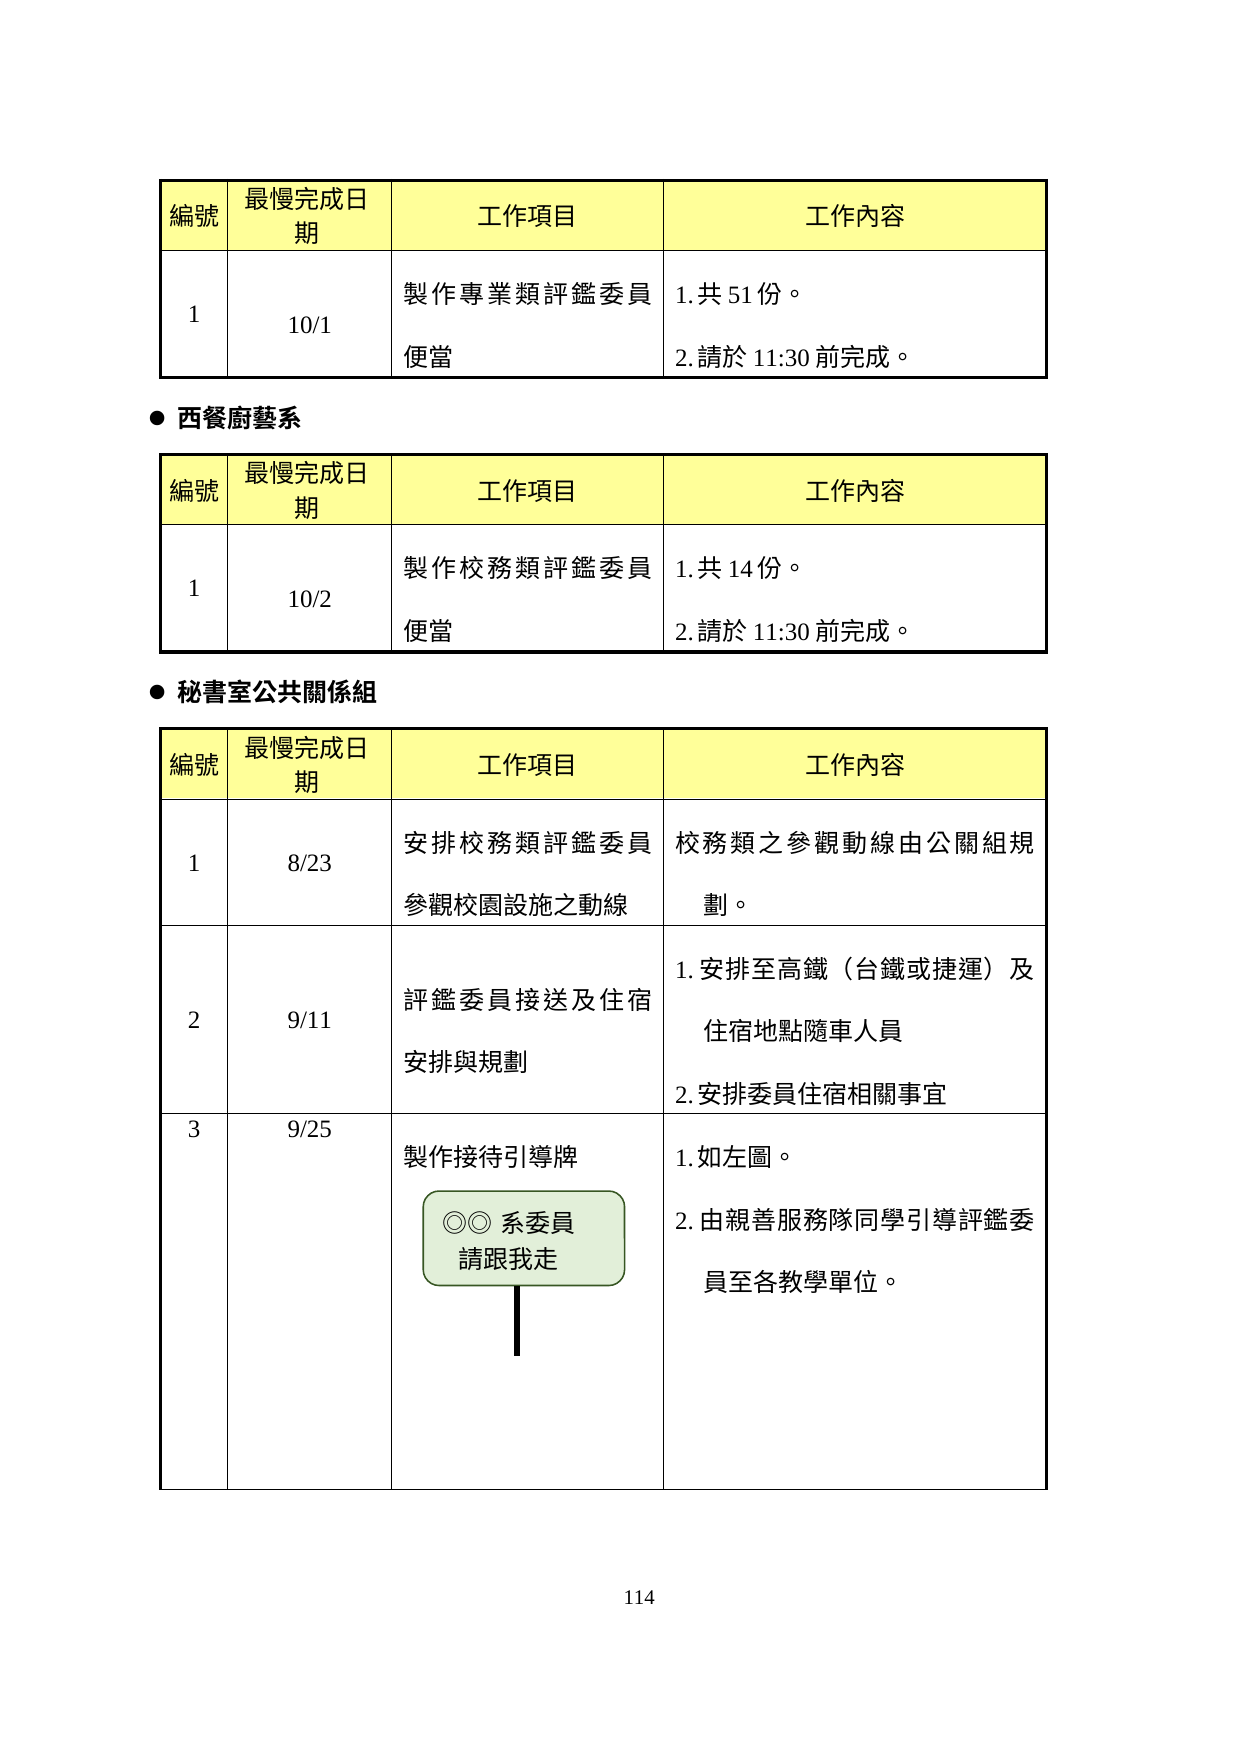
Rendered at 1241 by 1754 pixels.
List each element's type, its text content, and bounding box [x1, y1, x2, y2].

table_cell 10/2 [228, 525, 391, 650]
table_cell 安排校務類評鑑委員參觀校園設施之動線 [392, 800, 663, 924]
list 西餐廚藝系 [148, 398, 1063, 434]
table_cell 3 [162, 1114, 227, 1489]
table_cell 製作接待引導牌 [392, 1114, 663, 1489]
table_header 工作內容 [664, 730, 1045, 798]
table_cell 1 [162, 251, 227, 376]
table_cell 9/11 [228, 926, 391, 1113]
table_cell 1. 如左圖。 2. 由親善服務隊同學引導評鑑委員至各教學單位。 [664, 1114, 1045, 1489]
table_header 最慢完成日期 [228, 730, 391, 798]
table_cell 1. 共14份。 2. 請於11:30前完成。 [664, 525, 1045, 650]
table_header 編號 [162, 182, 227, 250]
table_header 最慢完成日期 [228, 182, 391, 250]
table_cell 1. 安排至高鐵（台鐵或捷運）及住宿地點隨車人員 2. 安排委員住宿相關事宜 [664, 926, 1045, 1113]
table_cell 1 [162, 800, 227, 924]
table_header 工作項目 [392, 456, 663, 524]
table_cell 製作校務類評鑑委員便當 [392, 525, 663, 650]
table_header 編號 [162, 456, 227, 524]
table_header 工作項目 [392, 730, 663, 798]
table_cell 2 [162, 926, 227, 1113]
table_cell 製作專業類評鑑委員便當 [392, 251, 663, 376]
table_header 工作內容 [664, 182, 1045, 250]
table_cell 1. 共51份。 2. 請於11:30前完成。 [664, 251, 1045, 376]
table_cell 10/1 [228, 251, 391, 376]
table_cell 9/25 [228, 1114, 391, 1489]
table_header 最慢完成日期 [228, 456, 391, 524]
table_header 工作內容 [664, 456, 1045, 524]
table_cell 8/23 [228, 800, 391, 924]
table_cell 校務類之參觀動線由公關組規劃。 [664, 800, 1045, 924]
table_header 編號 [162, 730, 227, 798]
table_cell 評鑑委員接送及住宿安排與規劃 [392, 926, 663, 1113]
table_cell 1 [162, 525, 227, 650]
list 秘書室公共關係組 [148, 672, 1063, 708]
table_header 工作項目 [392, 182, 663, 250]
